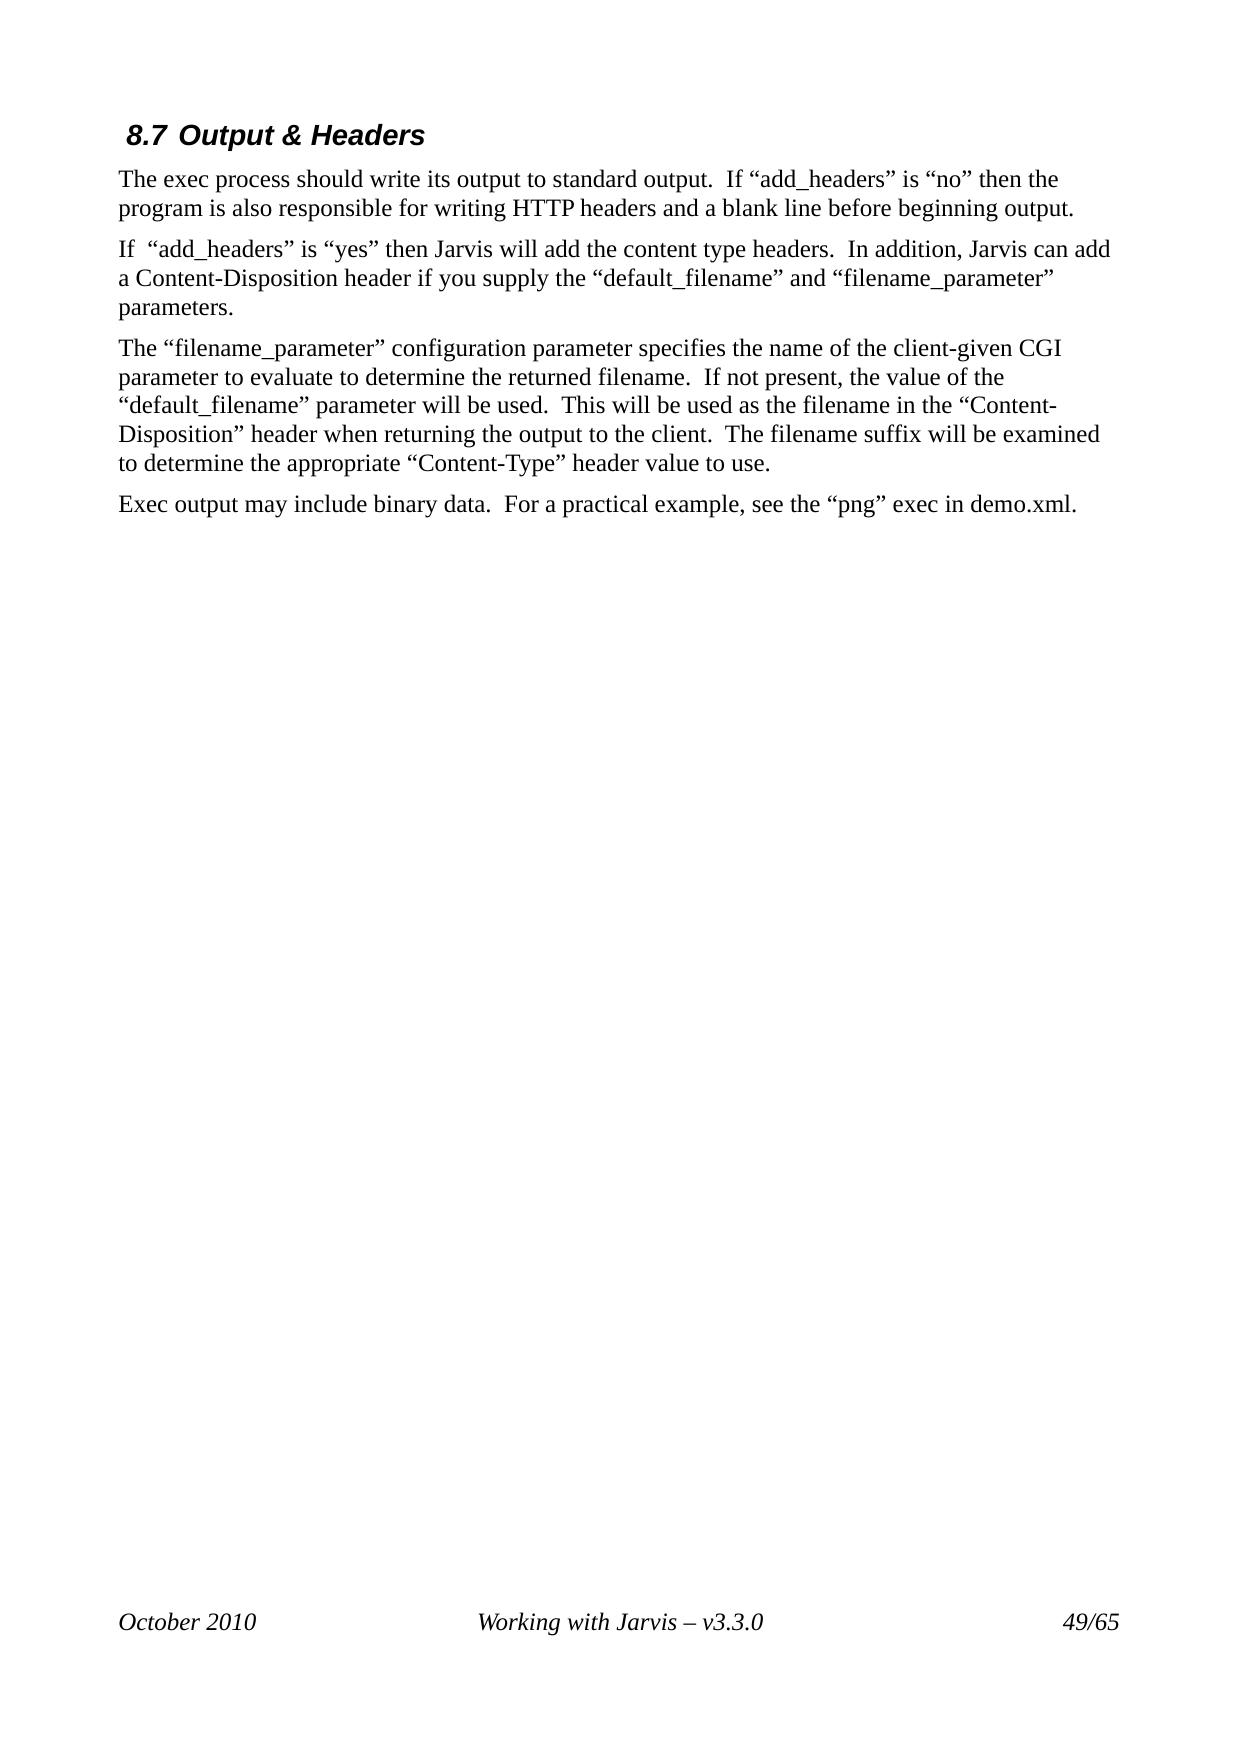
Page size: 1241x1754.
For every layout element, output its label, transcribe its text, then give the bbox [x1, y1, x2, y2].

text The exec process should write its output to standard output. If “add_headers” is “no” then the program is also responsible for writing HTTP headers and a blank line before beginning output. [118, 164, 1122, 222]
subtitle Output & Headers [118, 118, 1122, 152]
text If “add_headers” is “yes” then Jarvis will add the content type headers. In addition, Jarvis can add a Content-Disposition header if you supply the “default_filename” and “filename_parameter” parameters. [118, 234, 1122, 320]
text The “filename_parameter” configuration parameter specifies the name of the client-given CGI parameter to evaluate to determine the returned filename. If not present, the value of the “default_filename” parameter will be used. This will be used as the filename in the “Content-Disposition” header when returning the output to the client. The filename suffix will be examined to determine the appropriate “Content-Type” header value to use. [118, 333, 1122, 477]
text Exec output may include binary data. For a practical example, see the “png” exec in demo.xml. [118, 489, 1122, 518]
